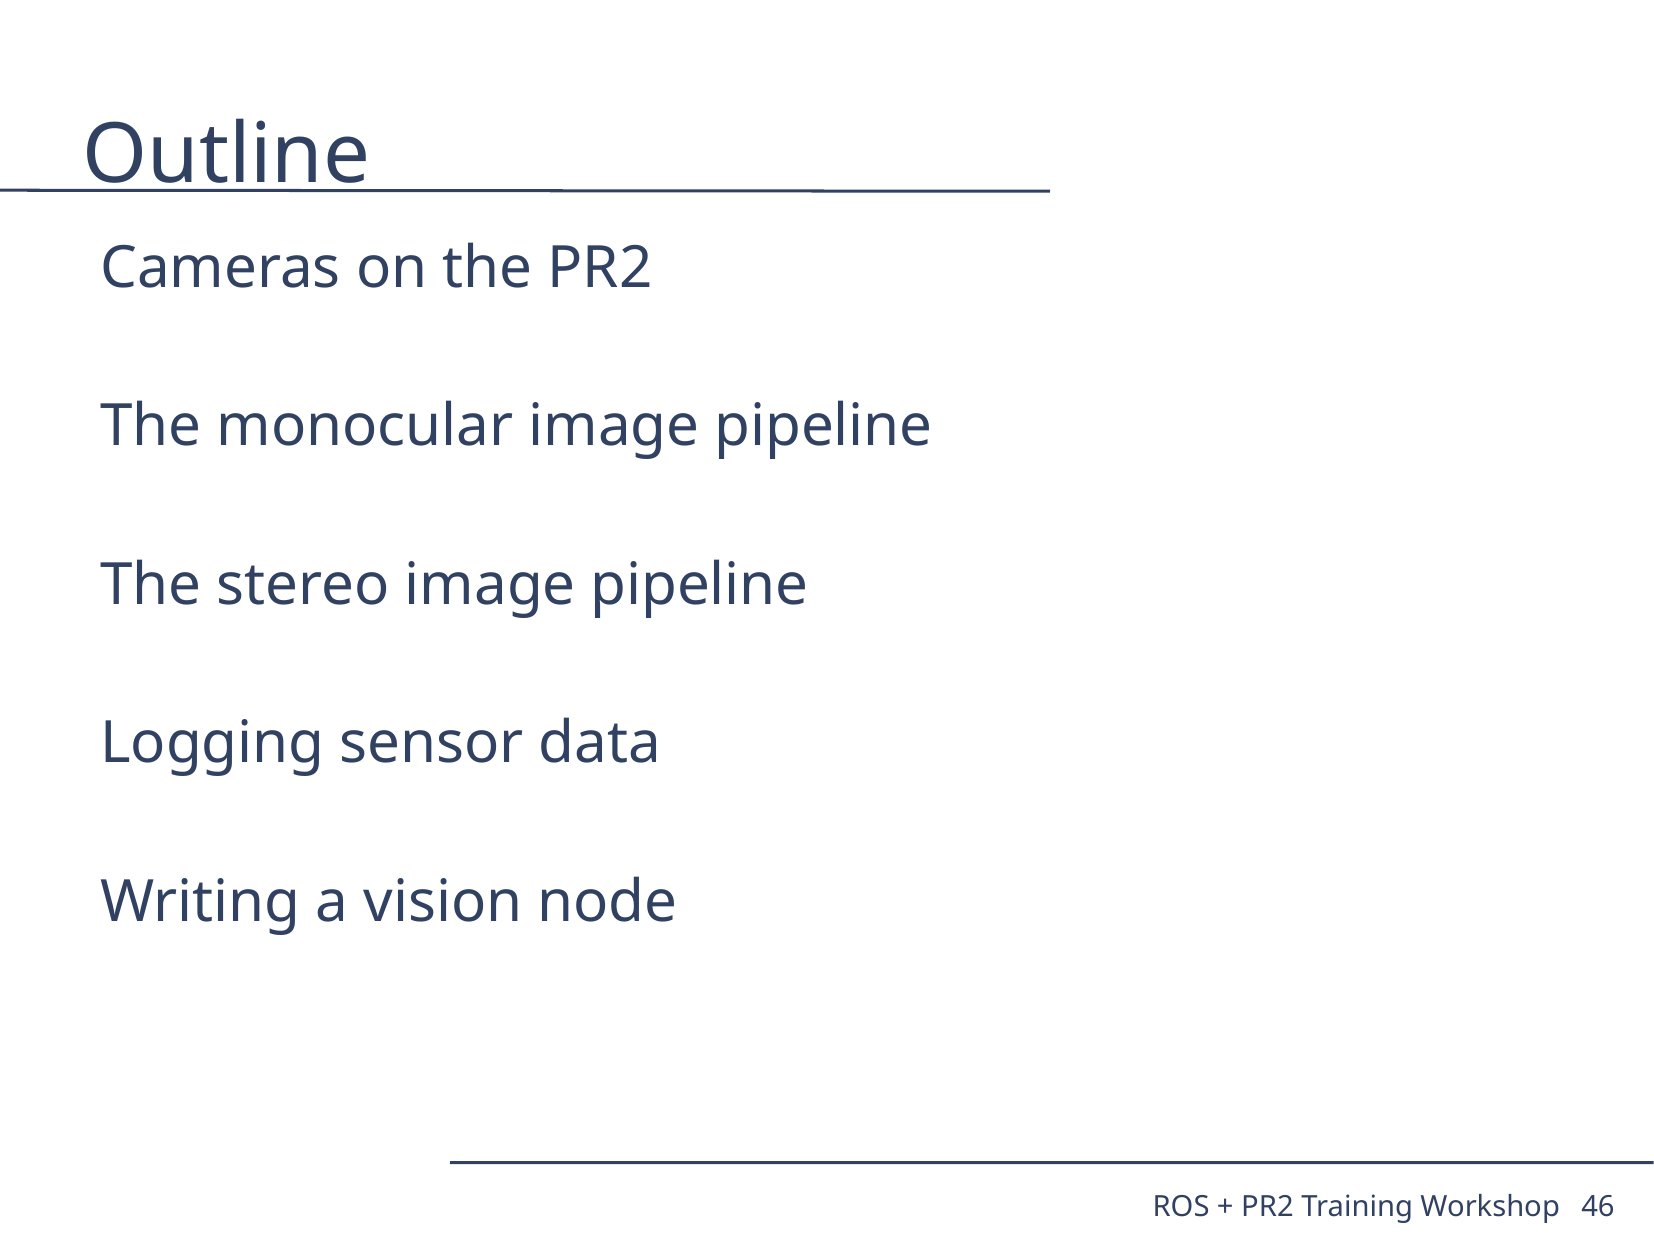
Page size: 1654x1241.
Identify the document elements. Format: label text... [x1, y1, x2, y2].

list Cameras on the PR2 The monocular image pipeline The stereo image pipeline Logging sensor data Writing a vision node [82, 225, 1571, 1163]
title Outline [82, 82, 1571, 218]
